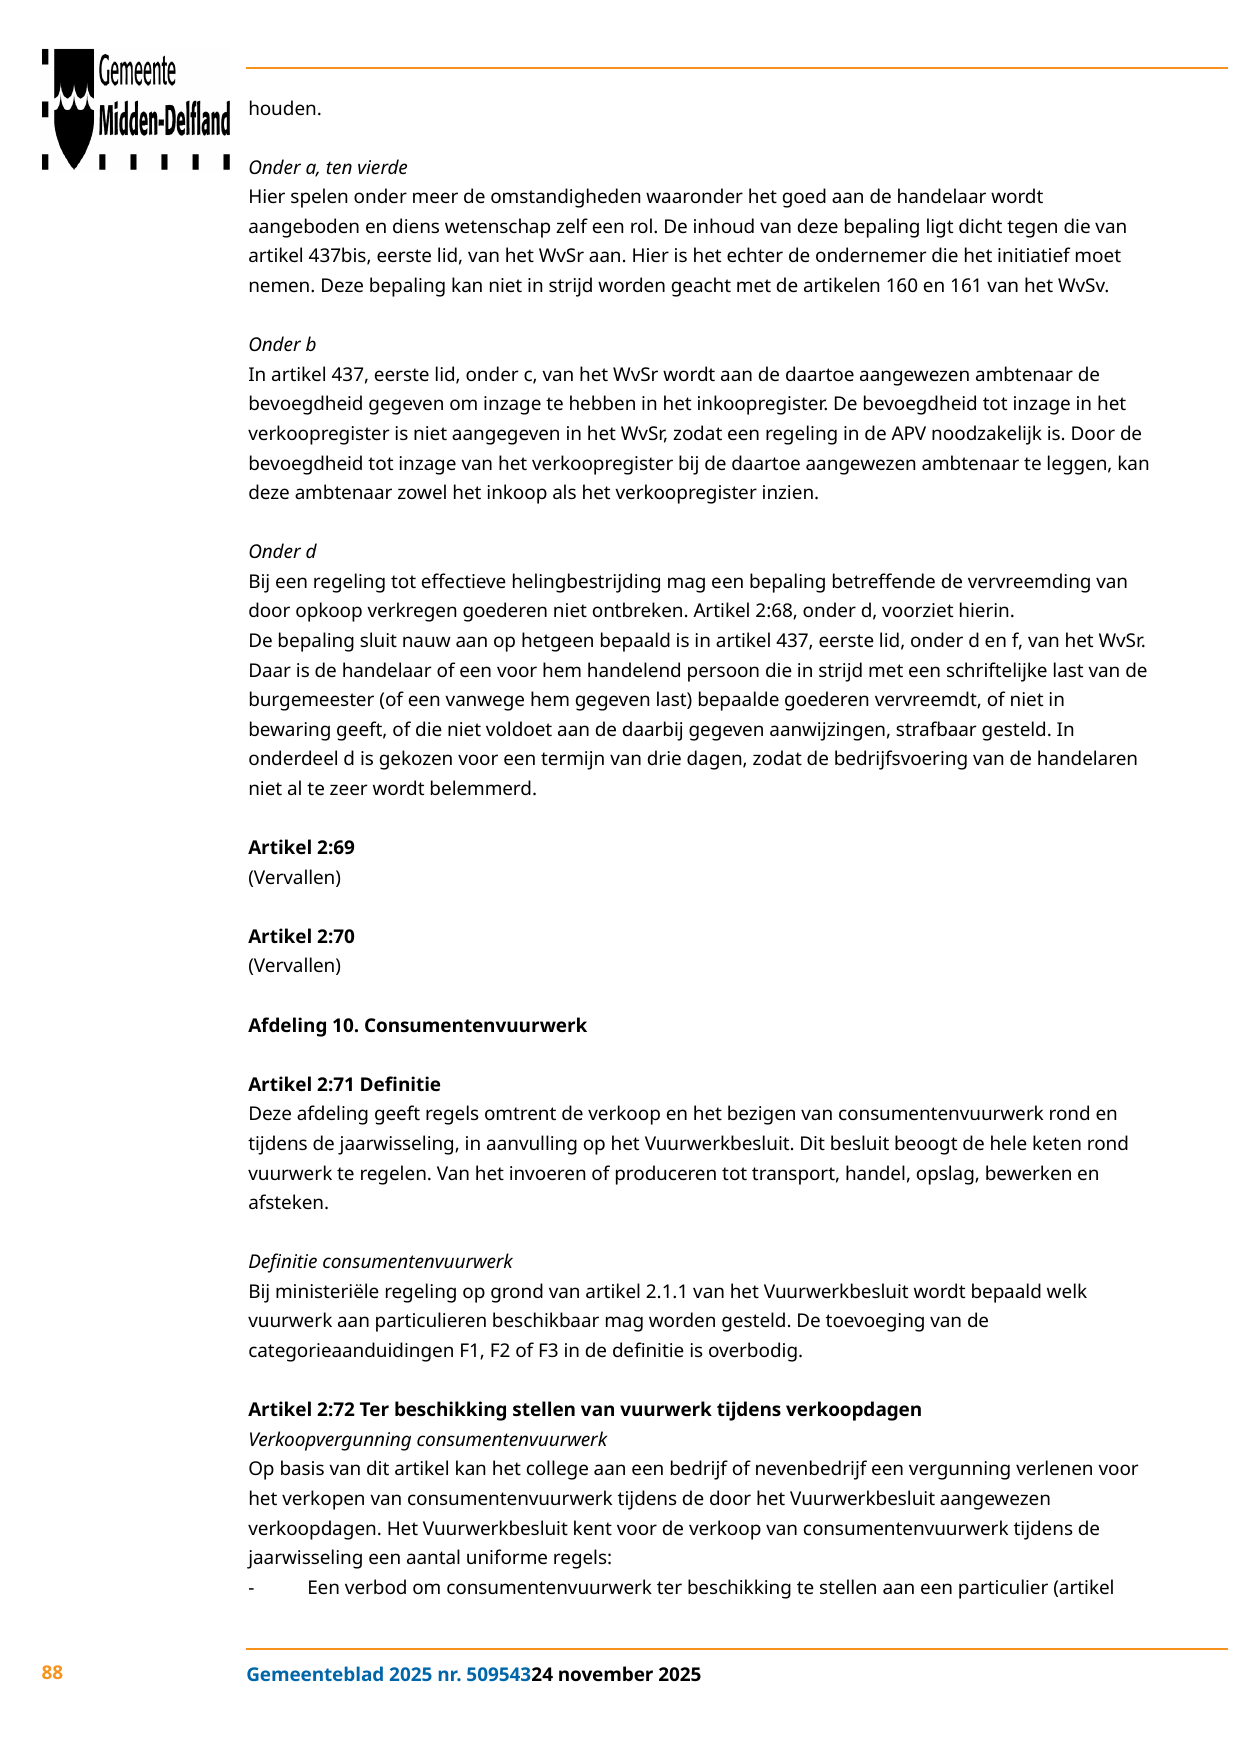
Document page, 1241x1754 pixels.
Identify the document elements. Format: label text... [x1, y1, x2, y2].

text Afdeling 10. Consumentenvuurwerk [248, 1012, 1152, 1038]
text Definitie consumentenvuurwerk [248, 1248, 1152, 1274]
text In artikel 437, eerste lid, onder c, van het WvSr wordt aan de daartoe aangewezen ambtenaar de bevoegdheid gegeven om inzage te hebben in het inkoopregister. De bevoegdheid tot inzage in het verkoopregister is niet aangegeven in het WvSr, zodat een regeling in de APV noodzakelijk is. Door de bevoegdheid tot inzage van het verkoopregister bij de daartoe aangewezen ambtenaar te leggen, kan deze ambtenaar zowel het inkoop als het verkoopregister inzien. [248, 361, 1152, 505]
text (Vervallen) [248, 953, 1152, 978]
text De bepaling sluit nauw aan op hetgeen bepaald is in artikel 437, eerste lid, onder d en f, van het WvSr. [248, 627, 1152, 653]
text Onder a, ten vierde [248, 154, 1152, 180]
text (Vervallen) [248, 864, 1152, 890]
picture [41, 47, 231, 172]
text Onder d [248, 538, 1152, 564]
list Een verbod om consumentenvuurwerk ter beschikking te stellen aan een particulier (artikel [248, 1574, 1152, 1600]
text Daar is de handelaar of een voor hem handelend persoon die in strijd met een schriftelijke last van de burgemeester (of een vanwege hem gegeven last) bepaalde goederen vervreemdt, of niet in bewaring geeft, of die niet voldoet aan de daarbij gegeven aanwijzingen, strafbaar gesteld. In onderdeel d is gekozen voor een termijn van drie dagen, zodat de bedrijfsvoering van de handelaren niet al te zeer wordt belemmerd. [248, 657, 1152, 801]
text Hier spelen onder meer de omstandigheden waaronder het goed aan de handelaar wordt aangeboden en diens wetenschap zelf een rol. De inhoud van deze bepaling ligt dicht tegen die van artikel 437bis, eerste lid, van het WvSr aan. Hier is het echter de ondernemer die het initiatief moet nemen. Deze bepaling kan niet in strijd worden geacht met de artikelen 160 en 161 van het WvSv. [248, 183, 1152, 298]
text Artikel 2:72 Ter beschikking stellen van vuurwerk tijdens verkoopdagen [248, 1396, 1152, 1422]
text houden. [248, 95, 1152, 121]
text Artikel 2:71 Definitie [248, 1071, 1152, 1097]
text Bij een regeling tot effectieve helingbestrijding mag een bepaling betreffende de vervreemding van door opkoop verkregen goederen niet ontbreken. Artikel 2:68, onder d, voorziet hierin. [248, 568, 1152, 623]
text Deze afdeling geeft regels omtrent de verkoop en het bezigen van consumentenvuurwerk rond en tijdens de jaarwisseling, in aanvulling op het Vuurwerkbesluit. Dit besluit beoogt de hele keten rond vuurwerk te regelen. Van het invoeren of produceren tot transport, handel, opslag, bewerken en afsteken. [248, 1101, 1152, 1215]
text Onder b [248, 331, 1152, 357]
text Artikel 2:69 [248, 834, 1152, 860]
text Bij ministeriële regeling op grond van artikel 2.1.1 van het Vuurwerkbesluit wordt bepaald welk vuurwerk aan particulieren beschikbaar mag worden gesteld. De toevoeging van de categorieaanduidingen F1, F2 of F3 in de definitie is overbodig. [248, 1278, 1152, 1363]
text Artikel 2:70 [248, 923, 1152, 949]
text Verkoopvergunning consumentenvuurwerk [248, 1426, 1152, 1452]
text Op basis van dit artikel kan het college aan een bedrijf of nevenbedrijf een vergunning verlenen voor het verkopen van consumentenvuurwerk tijdens de door het Vuurwerkbesluit aangewezen verkoopdagen. Het Vuurwerkbesluit kent voor de verkoop van consumentenvuurwerk tijdens de jaarwisseling een aantal uniforme regels: [248, 1456, 1152, 1570]
